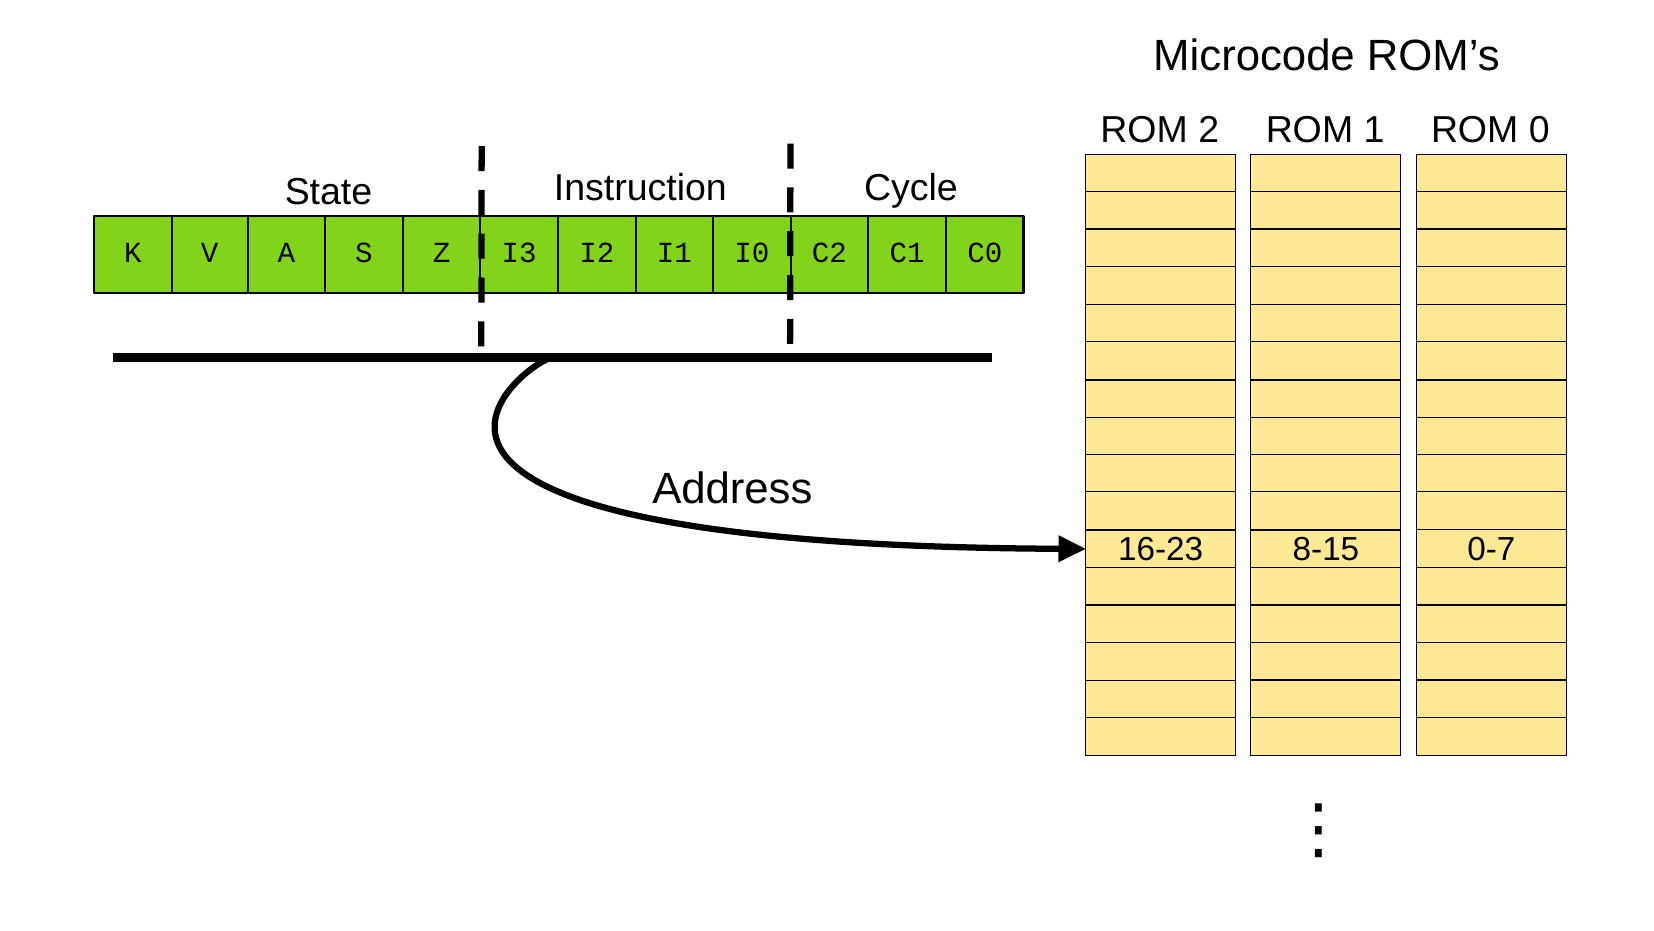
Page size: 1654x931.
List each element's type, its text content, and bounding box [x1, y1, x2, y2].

text_box [1416, 170, 1567, 529]
text_box 16-23 [1085, 530, 1236, 567]
text_box A [249, 215, 326, 294]
text_box Instruction [539, 158, 742, 215]
text_box Cycle [849, 158, 1037, 227]
text_box State [270, 162, 473, 215]
text_box I2 [557, 215, 635, 294]
text_box [1085, 169, 1236, 530]
text_box [1250, 567, 1401, 756]
text_box Microcode ROM’s [1138, 23, 1518, 88]
text_box I3 [480, 215, 557, 294]
text_box V [172, 215, 249, 294]
text_box C1 [868, 215, 945, 294]
text_box 0-7 [1416, 529, 1567, 567]
text_box I1 [635, 215, 713, 294]
text_box ROM 0 [1416, 101, 1604, 170]
text_box [1085, 567, 1236, 756]
text_box ROM 2 [1085, 101, 1251, 169]
text_box K [94, 215, 172, 294]
text_box ⋮ [1270, 783, 1384, 873]
text_box C2 [790, 215, 868, 294]
text_box Address [637, 520, 668, 526]
text_box C0 [945, 215, 1024, 294]
text_box S [326, 215, 403, 294]
text_box Z [403, 215, 480, 294]
text_box Address [637, 457, 828, 526]
text_box 8-15 [1250, 530, 1401, 567]
text_box [1416, 567, 1567, 756]
text_box [1250, 169, 1401, 530]
text_box I0 [713, 215, 790, 294]
text_box ROM 1 [1251, 101, 1416, 170]
